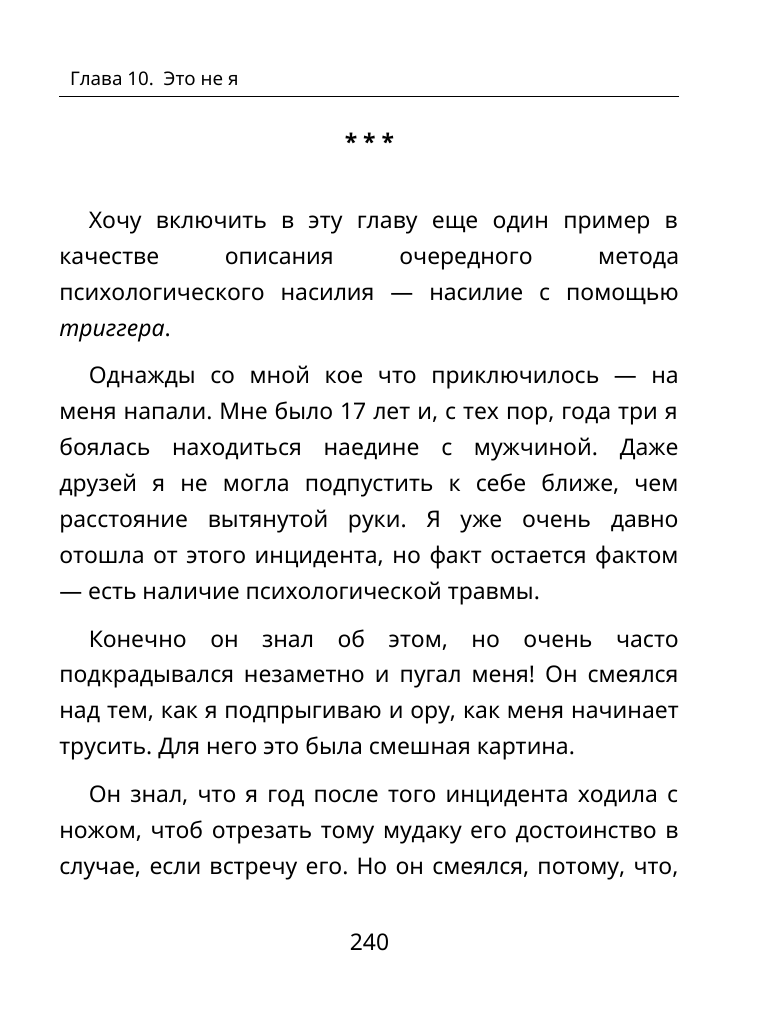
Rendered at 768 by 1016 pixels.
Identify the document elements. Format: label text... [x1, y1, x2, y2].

text Он знал, что я год после того инцидента ходила с ножом, чтоб отрезать тому мудаку его достоинство в случае, если встречу его. Но он смеялся, потому, что, [59, 778, 679, 881]
text Однажды со мной кое что приключилось — на меня напали. Мне было 17 лет и, с тех пор, года три я боялась находиться наедине с мужчиной. Даже друзей я не могла подпустить к себе ближе, чем расстояние вытянутой руки. Я уже очень давно отошла от этого инцидента, но факт остается фактом — есть наличие психологической травмы. [59, 359, 679, 606]
text Хочу включить в эту главу еще один пример в качестве описания очередного метода психологического насилия — насилие с помощью триггера. [59, 204, 679, 343]
text Конечно он знал об этом, но очень часто подкрадывался незаметно и пугал меня! Он смеялся над тем, как я подпрыгиваю и ору, как меня начинает трусить. Для него это была смешная картина. [59, 622, 679, 762]
subtitle * * * [59, 126, 679, 157]
